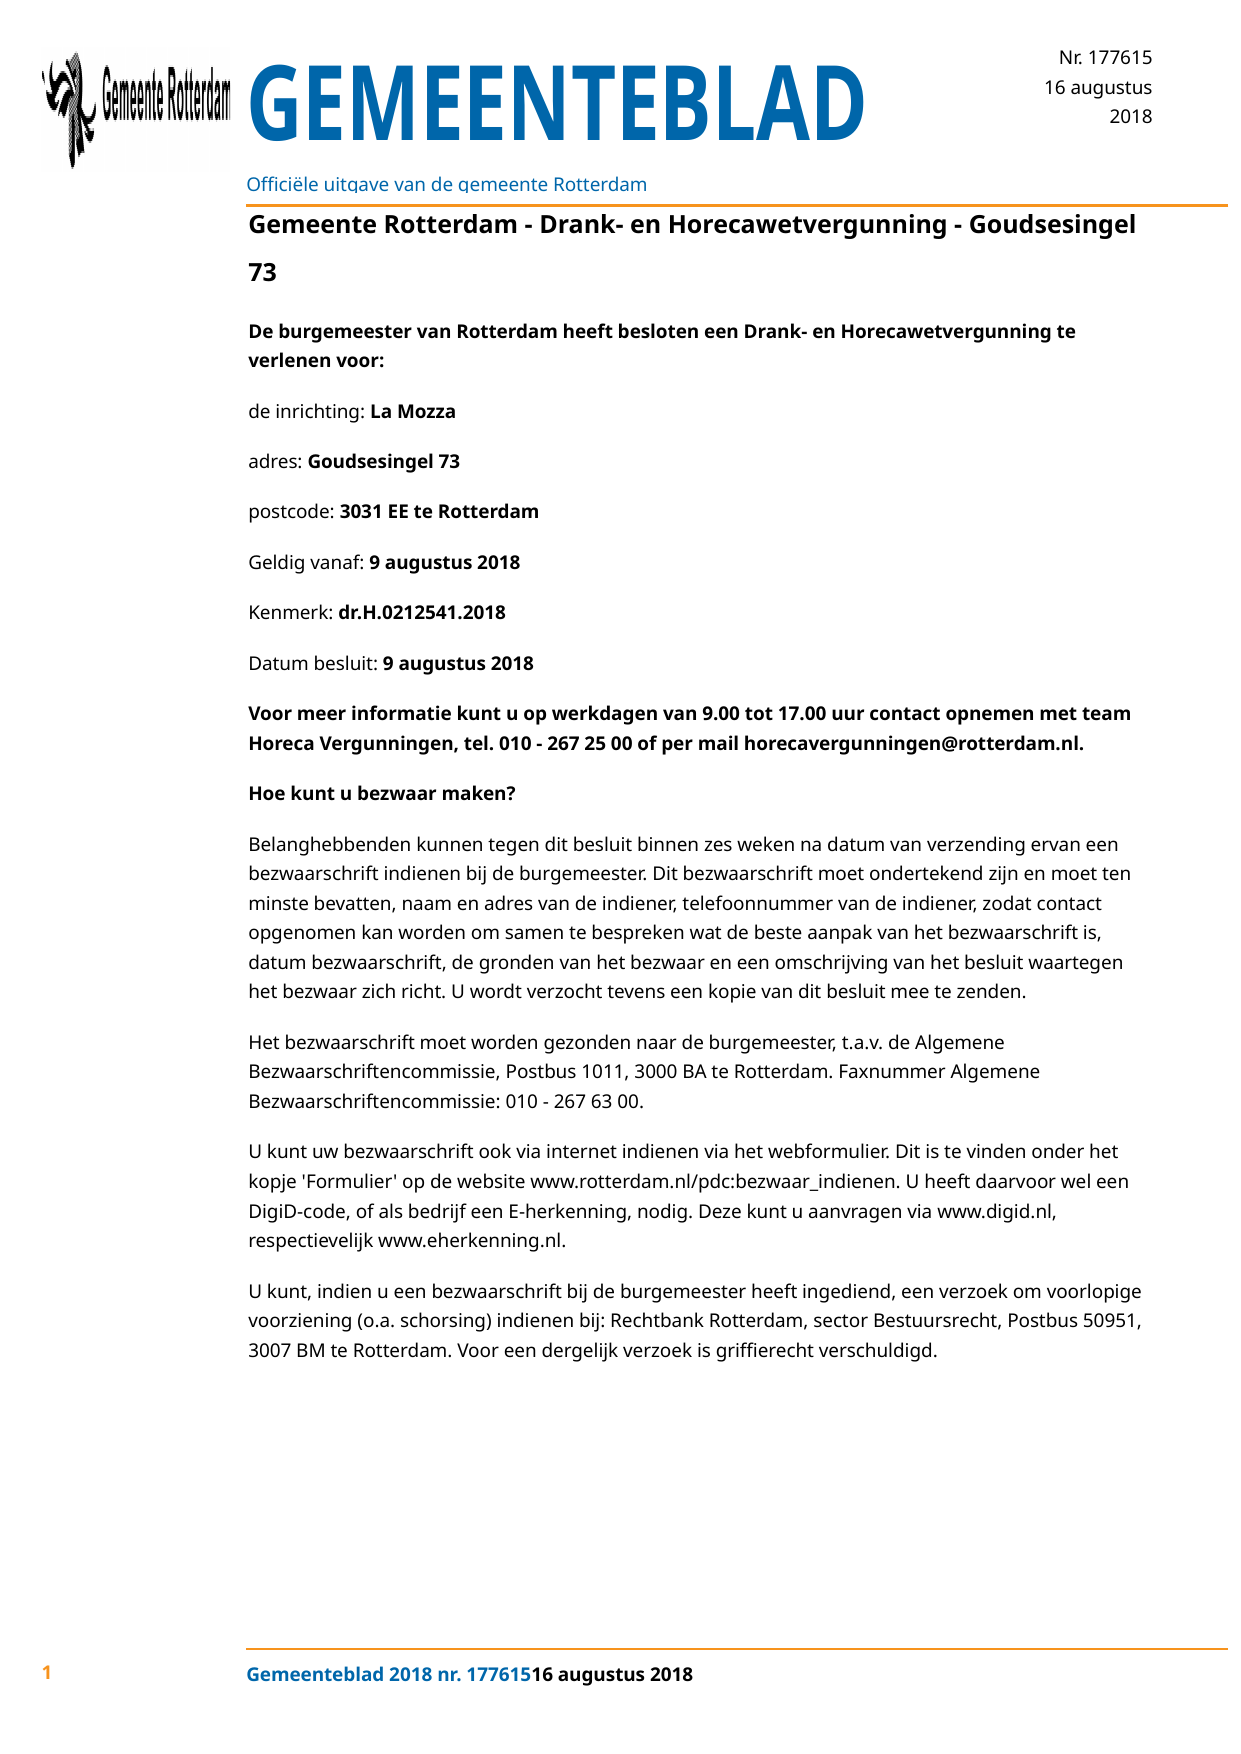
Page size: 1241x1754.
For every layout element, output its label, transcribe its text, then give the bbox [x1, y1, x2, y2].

text U kunt, indien u een bezwaarschrift bij de burgemeester heeft ingediend, een verzoek om voorlopige voorziening (o.a. schorsing) indienen bij: Rechtbank Rotterdam, sector Bestuursrecht, Postbus 50951, 3007 BM te Rotterdam. Voor een dergelijk verzoek is griffierecht verschuldigd. [248, 1278, 1152, 1363]
picture [41, 47, 231, 172]
text Belanghebbenden kunnen tegen dit besluit binnen zes weken na datum van verzending ervan een bezwaarschrift indienen bij de burgemeester. Dit bezwaarschrift moet ondertekend zijn en moet ten minste bevatten, naam en adres van de indiener, telefoonnummer van de indiener, zodat contact opgenomen kan worden om samen te bespreken wat de beste aanpak van het bezwaarschrift is, datum bezwaarschrift, de gronden van het bezwaar en een omschrijving van het besluit waartegen het bezwaar zich richt. U wordt verzocht tevens een kopie van dit besluit mee te zenden. [248, 831, 1152, 1004]
text Geldig vanaf: 9 augustus 2018 [248, 549, 1152, 575]
text de inrichting: La Mozza [248, 398, 1152, 424]
text Hoe kunt u bezwaar maken? [248, 780, 1152, 806]
text Voor meer informatie kunt u op werkdagen van 9.00 tot 17.00 uur contact opnemen met team Horeca Vergunningen, tel. 010 - 267 25 00 of per mail horecavergunningen@rotterdam.nl. [248, 700, 1152, 756]
text U kunt uw bezwaarschrift ook via internet indienen via het webformulier. Dit is te vinden onder het kopje 'Formulier' op de website www.rotterdam.nl/pdc:bezwaar_indienen. U heeft daarvoor wel een DigiD-code, of als bedrijf een E-herkenning, nodig. Deze kunt u aanvragen via www.digid.nl, respectievelijk www.eherkenning.nl. [248, 1139, 1152, 1253]
text Datum besluit: 9 augustus 2018 [248, 650, 1152, 676]
text Het bezwaarschrift moet worden gezonden naar de burgemeester, t.a.v. de Algemene Bezwaarschriftencommissie, Postbus 1011, 3000 BA te Rotterdam. Faxnummer Algemene Bezwaarschriftencommissie: 010 - 267 63 00. [248, 1029, 1152, 1114]
text Kenmerk: dr.H.0212541.2018 [248, 599, 1152, 625]
text Gemeente Rotterdam - Drank- en Horecawetvergunning - Goudsesingel 73 [248, 207, 1152, 288]
text postcode: 3031 EE te Rotterdam [248, 499, 1152, 524]
text De burgemeester van Rotterdam heeft besloten een Drank- en Horecawetvergunning te verlenen voor: [248, 318, 1152, 373]
text adres: Goudsesingel 73 [248, 448, 1152, 474]
